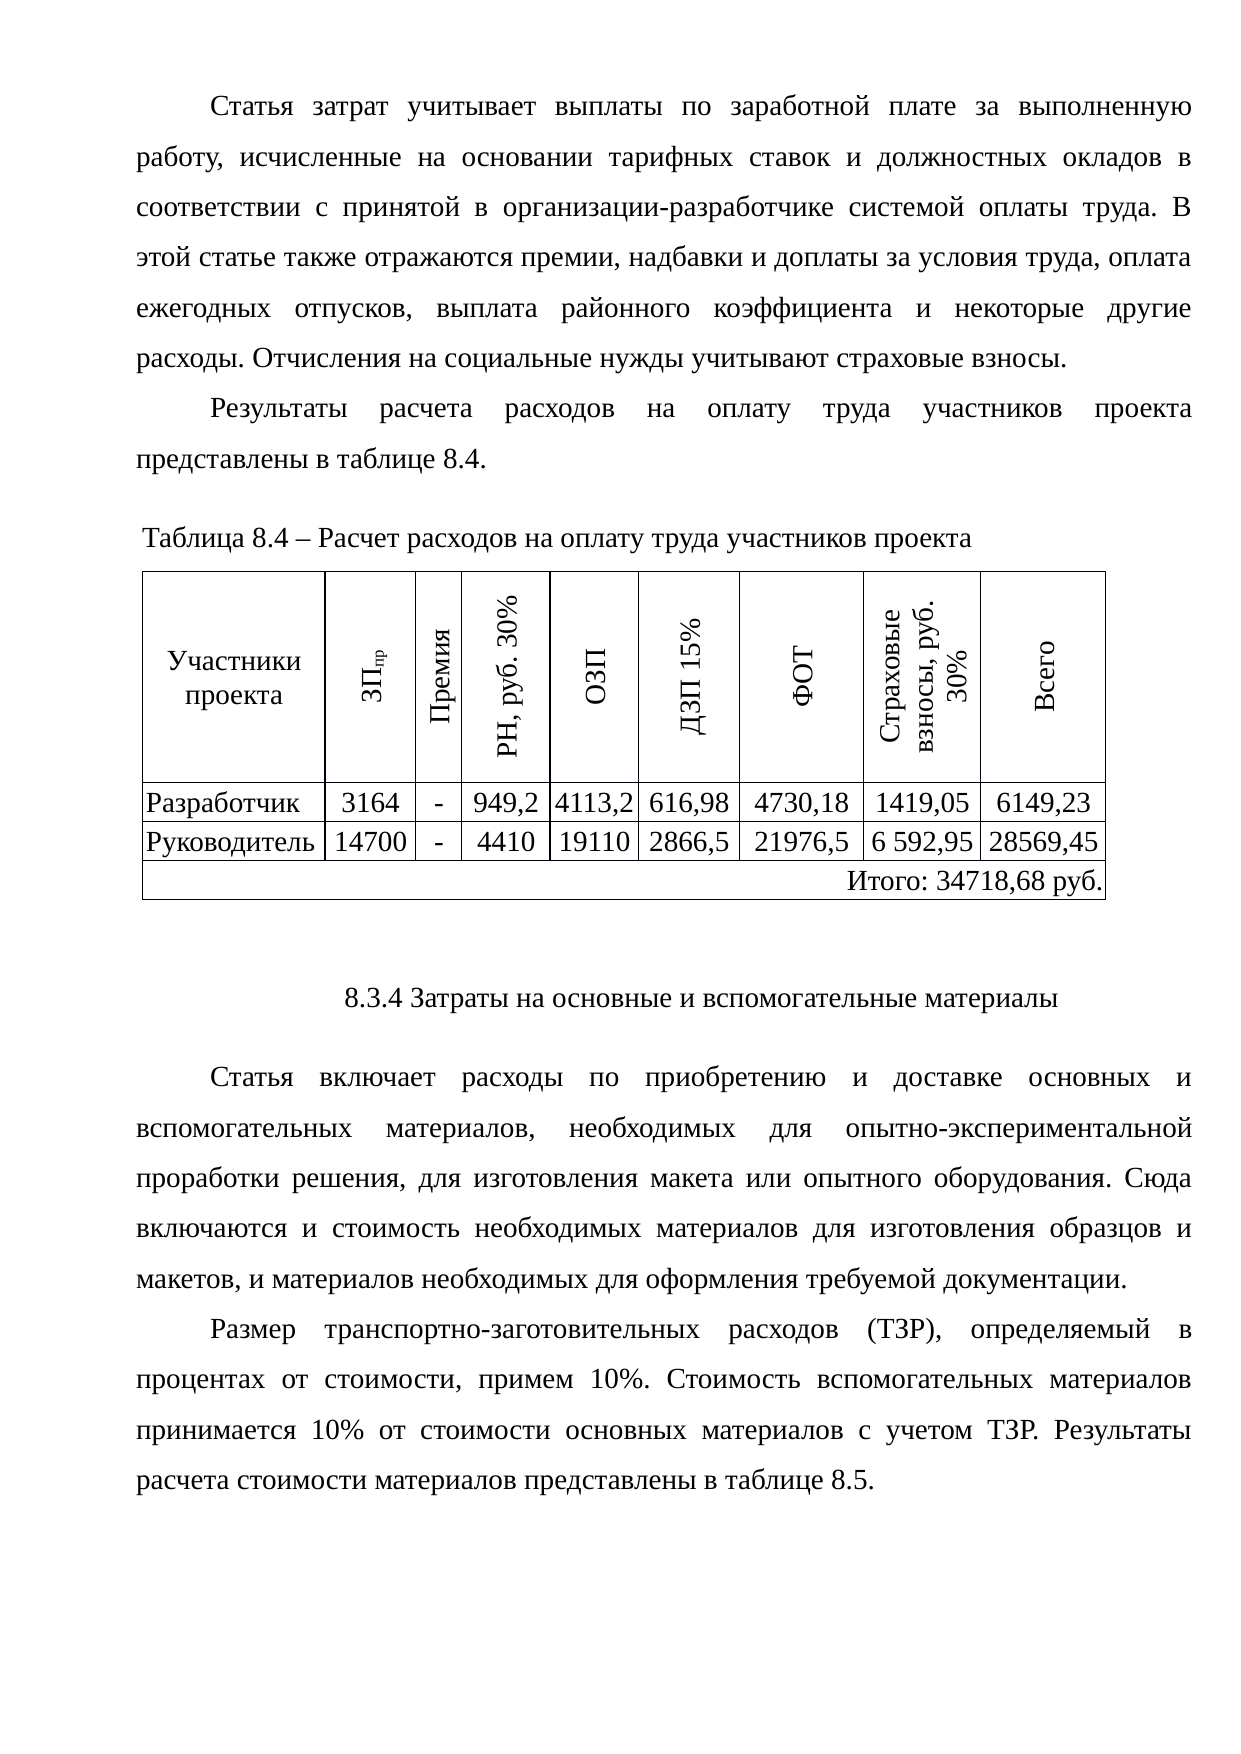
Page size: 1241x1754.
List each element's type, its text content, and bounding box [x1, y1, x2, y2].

table_header ЗПпр [326, 572, 415, 782]
table_header ДЗП 15% [639, 572, 739, 782]
table_cell Руководитель [143, 822, 324, 860]
table_cell 4730,18 [740, 783, 863, 821]
table_cell 1419,05 [864, 783, 980, 821]
text Результаты расчета расходов на оплату труда участников проекта представлены в таблице 8.4. [136, 390, 1193, 474]
table_header РН, руб. 30% [462, 572, 549, 782]
table_cell 2866,5 [639, 822, 739, 860]
table_cell 21976,5 [740, 822, 863, 860]
table_header ФОТ [740, 572, 863, 782]
table_cell - [416, 783, 461, 821]
table_cell 616,98 [639, 783, 739, 821]
table_cell 14700 [326, 822, 415, 860]
table_header Участники проекта [143, 572, 324, 782]
text Статья включает расходы по приобретению и доставке основных и вспомогательных материалов, необходимых для опытно-экспериментальной проработки решения, для изготовления макета или опытного оборудования. Сюда включаются и стоимость необходимых материалов для изготовления образцов и макетов, и материалов необходимых для оформления требуемой документации. [136, 1059, 1193, 1294]
table_header ОЗП [551, 572, 638, 782]
table_cell Итого: 34718,68 руб. [143, 861, 1105, 899]
table_cell 949,2 [462, 783, 549, 821]
text Таблица 8.4 – Расчет расходов на оплату труда участников проекта [136, 521, 1193, 554]
table_cell 28569,45 [981, 822, 1105, 860]
table_header Премия [416, 572, 461, 782]
table_cell 4410 [462, 822, 549, 860]
table_cell - [416, 822, 461, 860]
table_cell 6149,23 [981, 783, 1105, 821]
text Размер транспортно-заготовительных расходов (ТЗР), определяемый в процентах от стоимости, примем 10%. Стоимость вспомогательных материалов принимается 10% от стоимости основных материалов с учетом ТЗР. Результаты расчета стоимости материалов представлены в таблице 8.5. [136, 1311, 1193, 1496]
text 8.3.4 Затраты на основные и вспомогательные материалы [136, 980, 1193, 1013]
table_cell 6 592,95 [864, 822, 980, 860]
table_header Страховые взносы, руб. 30% [864, 572, 980, 782]
table_cell Разработчик [143, 783, 324, 821]
text Статья затрат учитывает выплаты по заработной плате за выполненную работу, исчисленные на основании тарифных ставок и должностных окладов в соответствии с принятой в организации-разработчике системой оплаты труда. В этой статье также отражаются премии, надбавки и доплаты за условия труда, оплата ежегодных отпусков, выплата районного коэффициента и некоторые другие расходы. Отчисления на социальные нужды учитывают страховые взносы. [136, 88, 1193, 374]
table_header Всего [981, 572, 1105, 782]
table_cell 19110 [551, 822, 638, 860]
table_cell 4113,2 [551, 783, 638, 821]
table_cell 3164 [326, 783, 415, 821]
